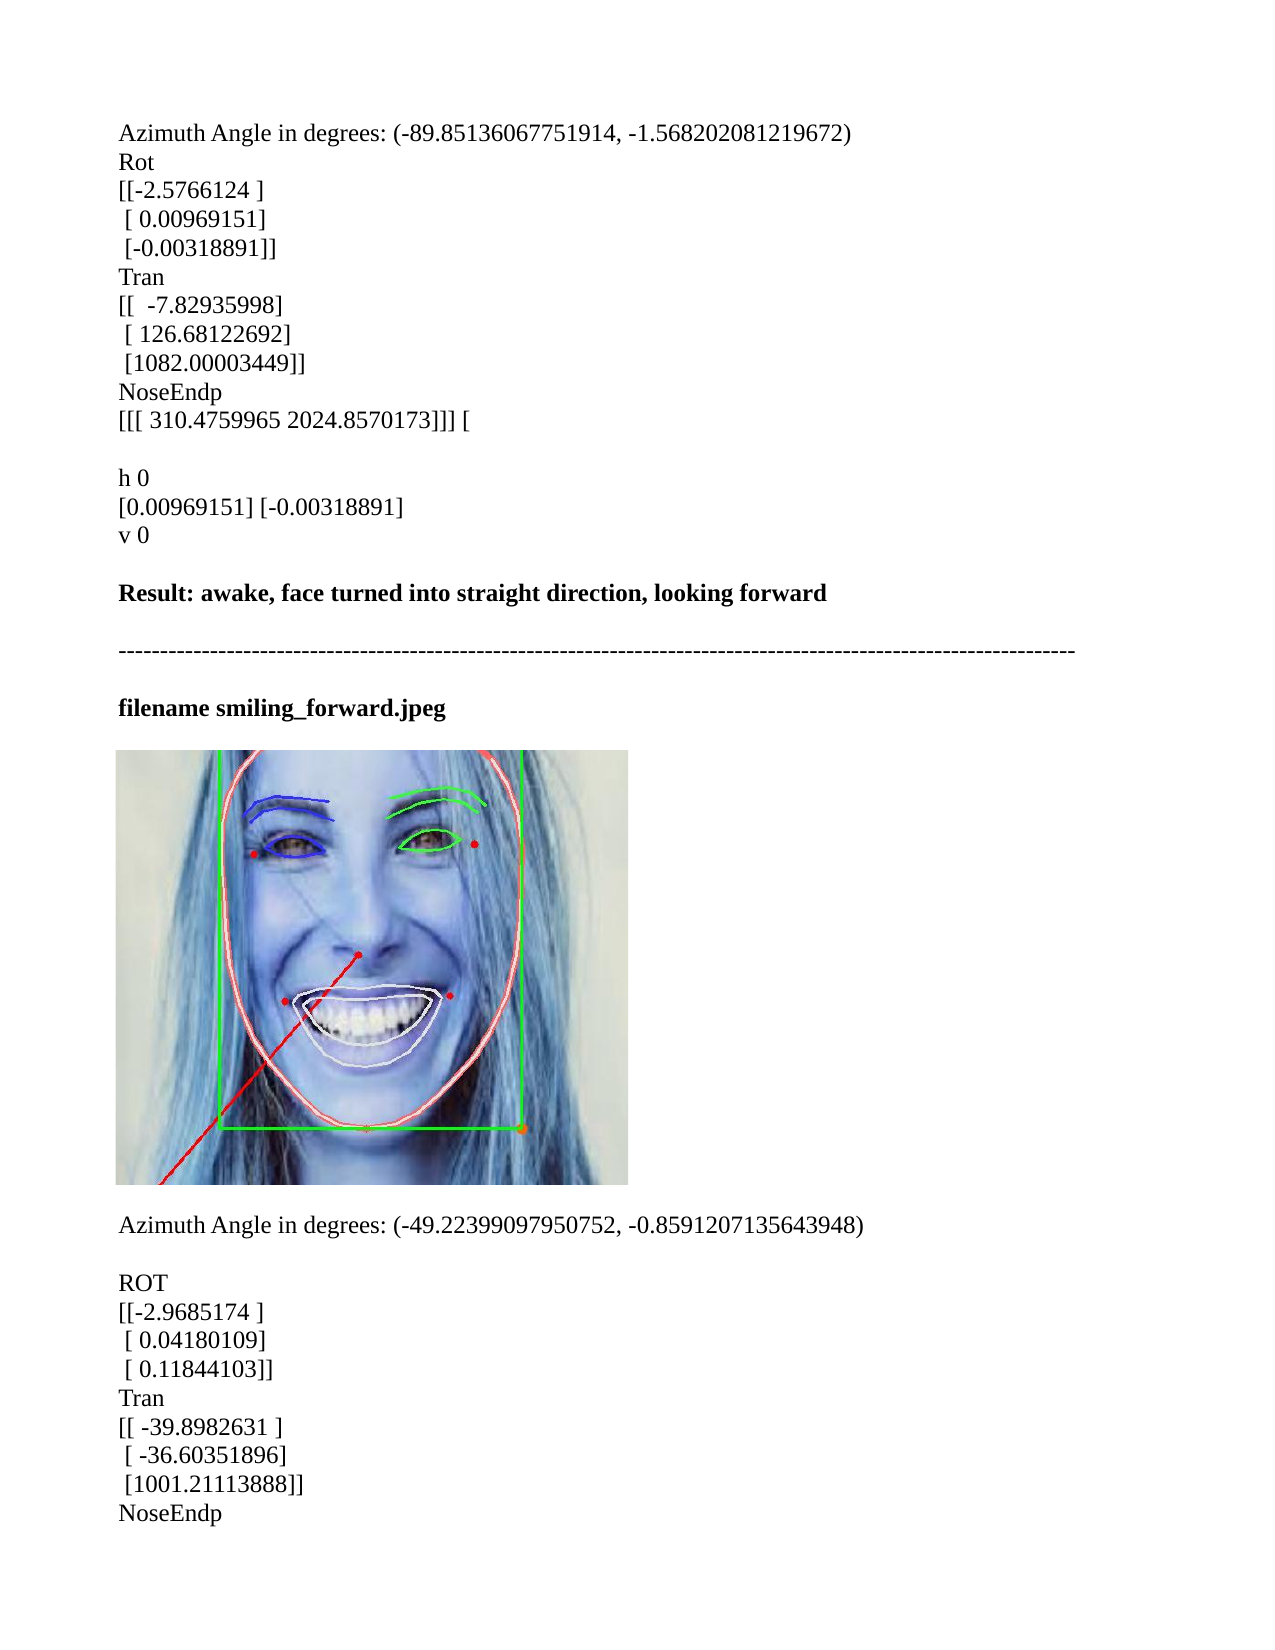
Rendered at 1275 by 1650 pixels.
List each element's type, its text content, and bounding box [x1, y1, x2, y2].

picture [115, 750, 629, 1185]
text [[-2.9685174 ] [118, 1297, 1157, 1326]
text Tran [118, 1383, 1157, 1412]
text Azimuth Angle in degrees: (-89.85136067751914, -1.568202081219672) [118, 118, 1157, 147]
text NoseEndp [118, 377, 1157, 406]
text filename smiling_forward.jpeg [118, 693, 1157, 722]
text ROT [118, 1268, 1157, 1297]
text [ 0.11844103]] [118, 1354, 1157, 1383]
text ------------------------------------------------------------------------------------------------------------------- [118, 636, 1157, 664]
text [-0.00318891]] [118, 233, 1157, 262]
text Rot [118, 147, 1157, 176]
text [ 0.00969151] [118, 204, 1157, 233]
text h 0 [118, 463, 1157, 492]
text [[-2.5766124 ] [118, 176, 1157, 204]
text [ -36.60351896] [118, 1441, 1157, 1469]
text [[[ 310.4759965 2024.8570173]]] [ [118, 406, 1157, 434]
text Tran [118, 262, 1157, 291]
text [ 126.68122692] [118, 319, 1157, 348]
text [0.00969151] [-0.00318891] [118, 492, 1157, 521]
text [1001.21113888]] [118, 1469, 1157, 1498]
text [ 0.04180109] [118, 1326, 1157, 1354]
text v 0 [118, 521, 1157, 549]
text Azimuth Angle in degrees: (-49.22399097950752, -0.8591207135643948) [118, 1211, 1157, 1239]
text Result: awake, face turned into straight direction, looking forward [118, 578, 1157, 607]
text [1082.00003449]] [118, 348, 1157, 377]
text NoseEndp [118, 1498, 1157, 1527]
text [[ -7.82935998] [118, 291, 1157, 319]
text [[ -39.8982631 ] [118, 1412, 1157, 1441]
